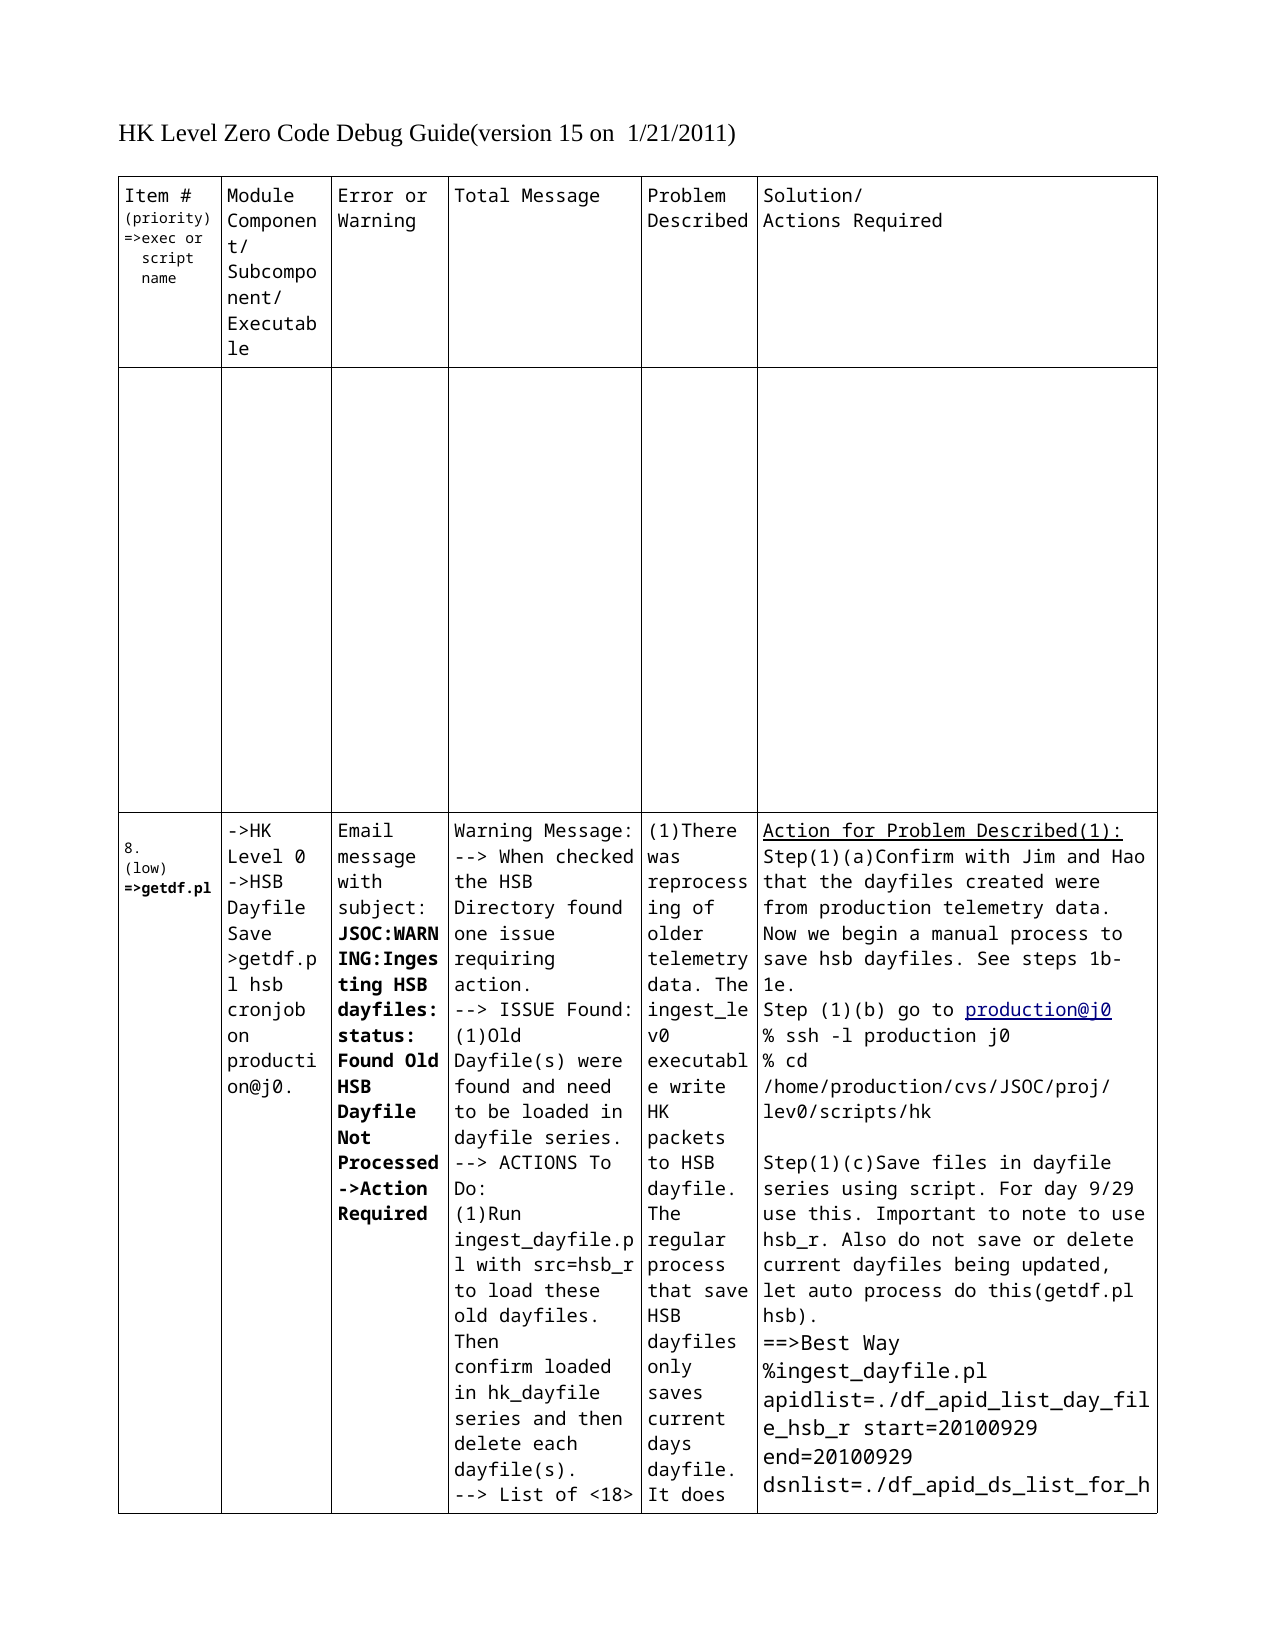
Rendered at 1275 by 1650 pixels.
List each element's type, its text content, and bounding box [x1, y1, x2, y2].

table_cell Email message with subject: JSOC:WARNING:Ingesting HSB dayfiles: status: Found Old HSB Dayfile Not Processed->Action Required [332, 813, 448, 1513]
table_cell [449, 368, 641, 812]
table_header Solution/ Actions Required [758, 177, 1157, 367]
table_cell [642, 368, 757, 812]
table_cell ->HK Level 0 ->HSB Dayfile Save >getdf.pl hsb cronjob on production@j0. [222, 813, 331, 1513]
table_cell (1)There was reprocessing of older telemetry data. The ingest_lev0 executable write HK packets to HSB dayfile. The regular process that save HSB dayfiles only saves current days dayfile. It does [642, 813, 757, 1513]
table_header Item # (priority) =>exec or script name [119, 177, 221, 367]
table_header Problem Described [642, 177, 757, 367]
table_cell [222, 368, 331, 812]
table_header Total Message [449, 177, 641, 367]
table_cell Action for Problem Described(1): Step(1)(a)Confirm with Jim and Hao that the dayfiles created were from production telemetry data. Now we begin a manual process to save hsb dayfiles. See steps 1b-1e. Step (1)(b) go to production@j0 % ssh -l production j0 % cd /home/production/cvs/JSOC/proj/lev0/scripts/hk Step(1)(c)Save files in dayfile series using script. For day 9/29 use this. Important to note to use hsb_r. Also do not save or delete current dayfiles being updated, let auto process do this(getdf.pl hsb). ==>Best Way %ingest_dayfile.pl apidlist=./df_apid_list_day_file_hsb_r start=20100929 end=20100929 dsnlist=./df_apid_ds_list_for_h [758, 813, 1157, 1513]
table_header Module Component/ Subcomponent/ Executable [222, 177, 331, 367]
table_cell [332, 368, 448, 812]
table_cell Warning Message: --> When checked the HSB Directory found one issue requiring action. --> ISSUE Found: (1)Old Dayfile(s) were found and need to be loaded in dayfile series. --> ACTIONS To Do: (1)Run ingest_dayfile.pl with src=hsb_r to load these old dayfiles. Then confirm loaded in hk_dayfile series and then delete each dayfile(s). --> List of <18> [449, 813, 641, 1513]
table_cell [758, 368, 1157, 812]
table_cell [119, 368, 221, 812]
table_cell 8. (low) =>getdf.pl [119, 813, 221, 1513]
table_header Error or Warning [332, 177, 448, 367]
